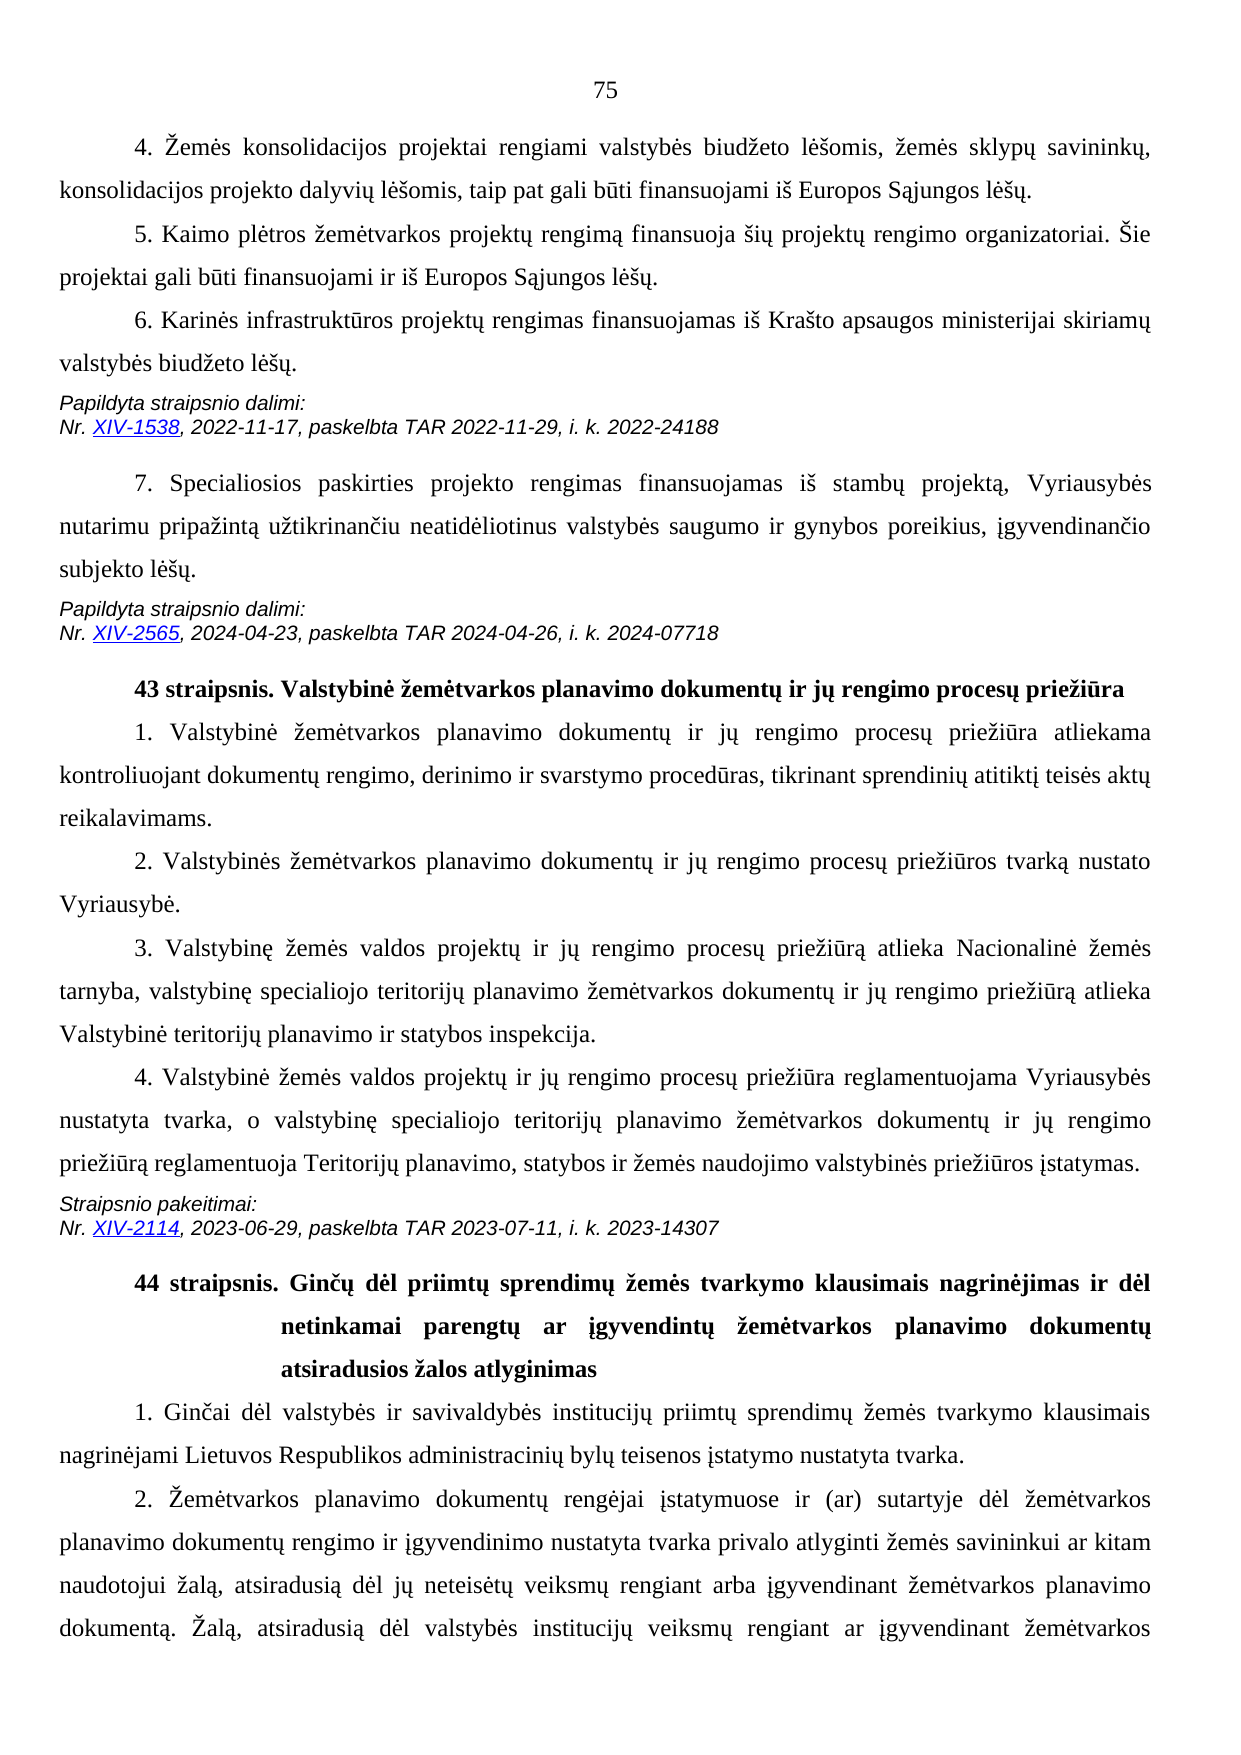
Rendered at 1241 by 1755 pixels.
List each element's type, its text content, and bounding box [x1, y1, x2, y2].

text Nr. XIV-2114, 2023-06-29, paskelbta TAR 2023-07-11, i. k. 2023-14307 [59, 1215, 1152, 1239]
text Papildyta straipsnio dalimi: [59, 597, 1152, 621]
text Nr. XIV-2565, 2024-04-23, paskelbta TAR 2024-04-26, i. k. 2024-07718 [59, 621, 1152, 645]
text 1. Ginčai dėl valstybės ir savivaldybės institucijų priimtų sprendimų žemės tvarkymo klausimais nagrinėjami Lietuvos Respublikos administracinių bylų teisenos įstatymo nustatyta tvarka. [59, 1397, 1152, 1469]
text 4. Valstybinė žemės valdos projektų ir jų rengimo procesų priežiūra reglamentuojama Vyriausybės nustatyta tvarka, o valstybinę specialiojo teritorijų planavimo žemėtvarkos dokumentų ir jų rengimo priežiūrą reglamentuoja Teritorijų planavimo, statybos ir žemės naudojimo valstybinės priežiūros įstatymas. [59, 1062, 1152, 1177]
text Nr. XIV-1538, 2022-11-17, paskelbta TAR 2022-11-29, i. k. 2022-24188 [59, 415, 1152, 439]
text 1. Valstybinė žemėtvarkos planavimo dokumentų ir jų rengimo procesų priežiūra atliekama kontroliuojant dokumentų rengimo, derinimo ir svarstymo procedūras, tikrinant sprendinių atitiktį teisės aktų reikalavimams. [59, 717, 1152, 832]
text 5. Kaimo plėtros žemėtvarkos projektų rengimą finansuoja šių projektų rengimo organizatoriai. Šie projektai gali būti finansuojami ir iš Europos Sąjungos lėšų. [59, 219, 1152, 291]
text 3. Valstybinę žemės valdos projektų ir jų rengimo procesų priežiūrą atlieka Nacionalinė žemės tarnyba, valstybinę specialiojo teritorijų planavimo žemėtvarkos dokumentų ir jų rengimo priežiūrą atlieka Valstybinė teritorijų planavimo ir statybos inspekcija. [59, 933, 1152, 1048]
text 4. Žemės konsolidacijos projektai rengiami valstybės biudžeto lėšomis, žemės sklypų savininkų, konsolidacijos projekto dalyvių lėšomis, taip pat gali būti finansuojami iš Europos Sąjungos lėšų. [59, 132, 1152, 204]
text 43 straipsnis. Valstybinė žemėtvarkos planavimo dokumentų ir jų rengimo procesų priežiūra [134, 674, 1152, 703]
text Papildyta straipsnio dalimi: [59, 391, 1152, 415]
text 2. Valstybinės žemėtvarkos planavimo dokumentų ir jų rengimo procesų priežiūros tvarką nustato Vyriausybė. [59, 846, 1152, 918]
text 2. Žemėtvarkos planavimo dokumentų rengėjai įstatymuose ir (ar) sutartyje dėl žemėtvarkos planavimo dokumentų rengimo ir įgyvendinimo nustatyta tvarka privalo atlyginti žemės savininkui ar kitam naudotojui žalą, atsiradusią dėl jų neteisėtų veiksmų rengiant arba įgyvendinant žemėtvarkos planavimo dokumentą. Žalą, atsiradusią dėl valstybės institucijų veiksmų rengiant ar įgyvendinant žemėtvarkos [59, 1484, 1152, 1642]
text 7. Specialiosios paskirties projekto rengimas finansuojamas iš stambų projektą, Vyriausybės nutarimu pripažintą užtikrinančiu neatidėliotinus valstybės saugumo ir gynybos poreikius, įgyvendinančio subjekto lėšų. [59, 468, 1152, 583]
text Straipsnio pakeitimai: [59, 1191, 1152, 1215]
text 6. Karinės infrastruktūros projektų rengimas finansuojamas iš Krašto apsaugos ministerijai skiriamų valstybės biudžeto lėšų. [59, 305, 1152, 377]
text 44 straipsnis. Ginčų dėl priimtų sprendimų žemės tvarkymo klausimais nagrinėjimas ir dėl netinkamai parengtų ar įgyvendintų žemėtvarkos planavimo dokumentų atsiradusios žalos atlyginimas [134, 1268, 1152, 1383]
